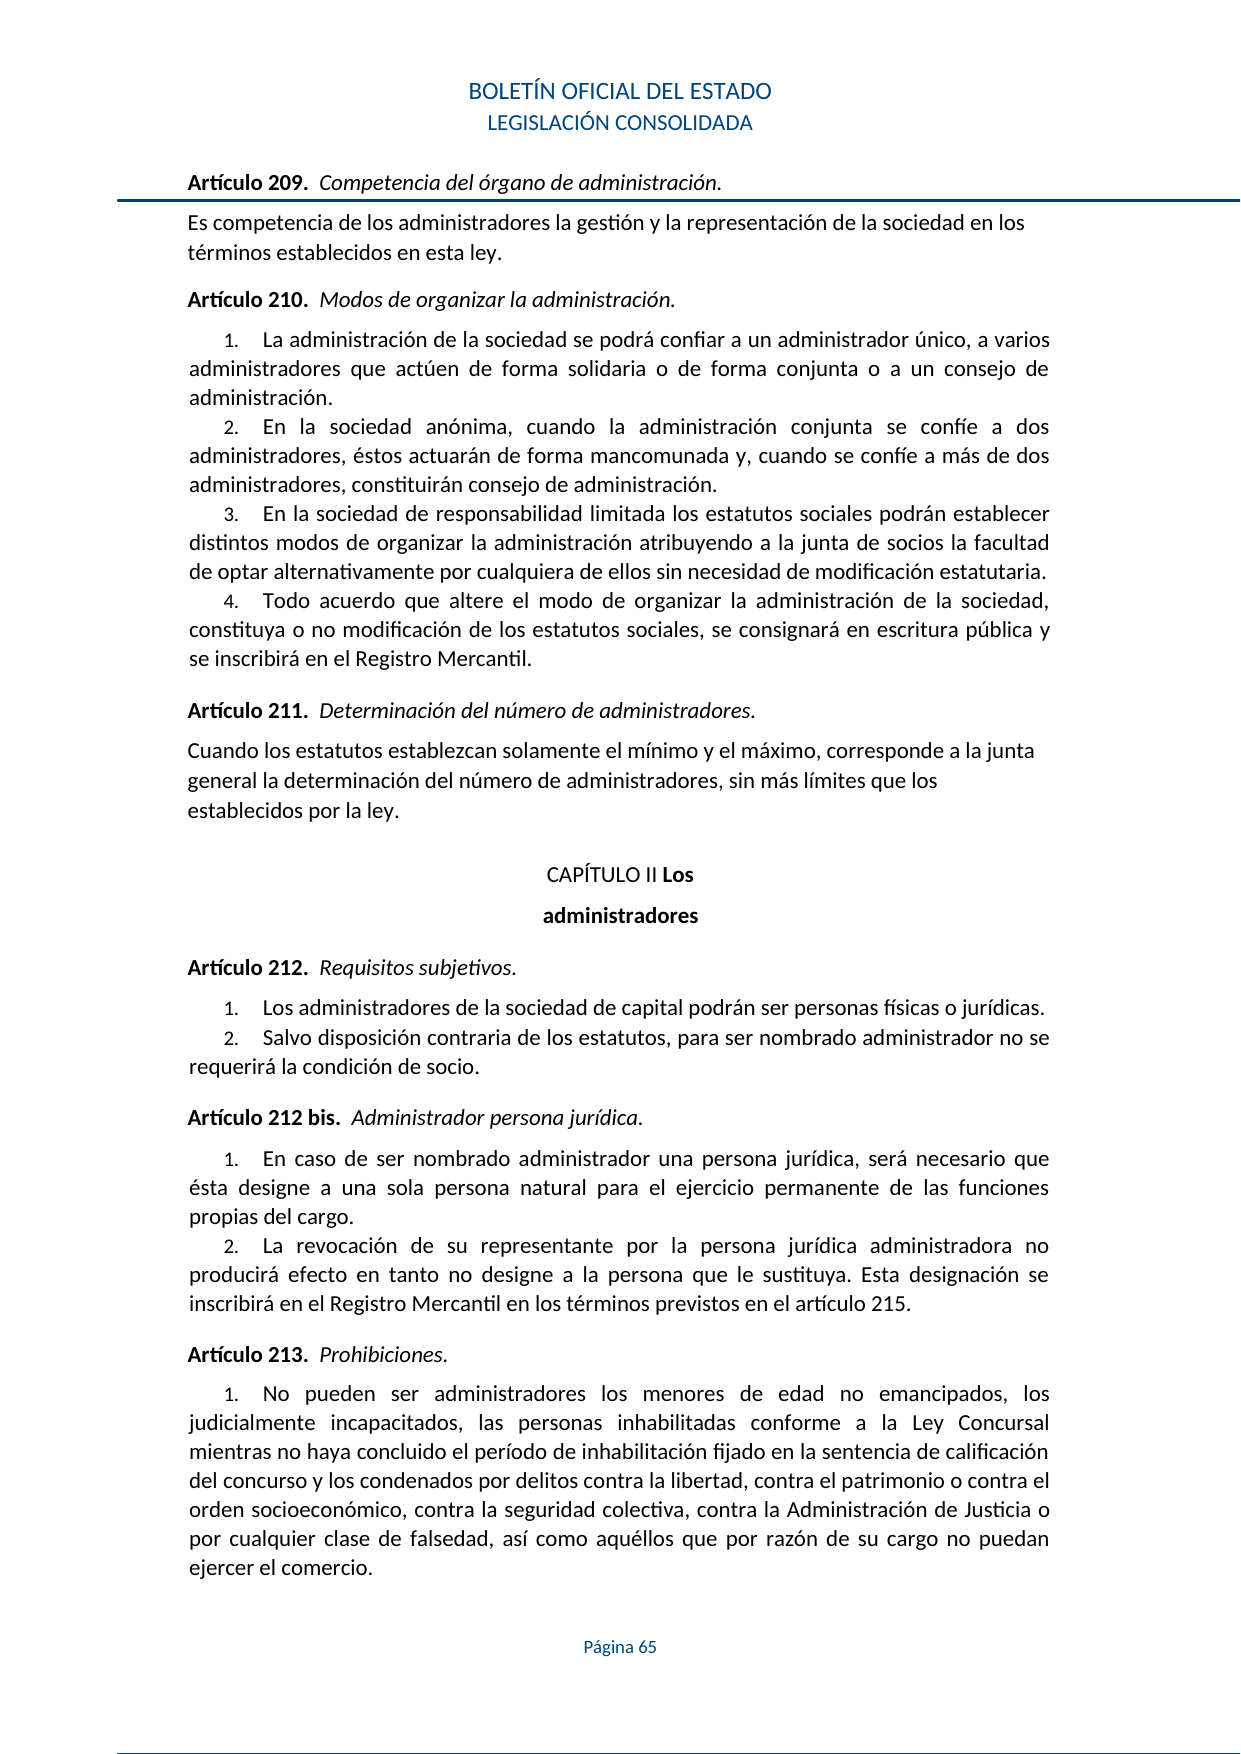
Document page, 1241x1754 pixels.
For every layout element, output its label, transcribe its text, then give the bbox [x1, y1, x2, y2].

list En la sociedad de responsabilidad limitada los estatutos sociales podrán establecer distintos modos de organizar la administración atribuyendo a la junta de socios la facultad de optar alternativamente por cualquiera de ellos sin necesidad de modificación estatutaria. [189, 499, 1051, 585]
text Artículo 209. Competencia del órgano de administración. [187, 168, 1051, 196]
list Los administradores de la sociedad de capital podrán ser personas físicas o jurídicas. [189, 993, 1051, 1021]
list Salvo disposición contraria de los estatutos, para ser nombrado administrador no se requerirá la condición de socio. [189, 1023, 1051, 1080]
text Artículo 212. Requisitos subjetivos. [187, 953, 1051, 981]
text Artículo 210. Modos de organizar la administración. [187, 285, 1051, 313]
list En caso de ser nombrado administrador una persona jurídica, será necesario que ésta designe a una sola persona natural para el ejercicio permanente de las funciones propias del cargo. [189, 1144, 1051, 1230]
text Cuando los estatutos establezcan solamente el mínimo y el máximo, corresponde a la junta general la determinación del número de administradores, sin más límites que los establecidos por la ley. [187, 736, 1051, 824]
text Es competencia de los administradores la gestión y la representación de la sociedad en los términos establecidos en esta ley. [187, 208, 1051, 266]
text CAPÍTULO II Los administradores [518, 860, 723, 929]
list La revocación de su representante por la persona jurídica administradora no producirá efecto en tanto no designe a la persona que le sustituya. Esta designación se inscribirá en el Registro Mercantil en los términos previstos en el artículo 215. [189, 1231, 1051, 1317]
text Artículo 213. Prohibiciones. [187, 1340, 1051, 1368]
list Todo acuerdo que altere el modo de organizar la administración de la sociedad, constituya o no modificación de los estatutos sociales, se consignará en escritura pública y se inscribirá en el Registro Mercantil. [189, 587, 1051, 672]
text Artículo 212 bis. Administrador persona jurídica. [187, 1103, 1051, 1132]
text Artículo 211. Determinación del número de administradores. [187, 696, 1051, 724]
list En la sociedad anónima, cuando la administración conjunta se confíe a dos administradores, éstos actuarán de forma mancomunada y, cuando se confíe a más de dos administradores, constituirán consejo de administración. [189, 412, 1051, 498]
list La administración de la sociedad se podrá confiar a un administrador único, a varios administradores que actúen de forma solidaria o de forma conjunta o a un consejo de administración. [189, 325, 1051, 411]
list No pueden ser administradores los menores de edad no emancipados, los judicialmente incapacitados, las personas inhabilitadas conforme a la Ley Concursal mientras no haya concluido el período de inhabilitación fijado en la sentencia de calificación del concurso y los condenados por delitos contra la libertad, contra el patrimonio o contra el orden socioeconómico, contra la seguridad colectiva, contra la Administración de Justicia o por cualquier clase de falsedad, así como aquéllos que por razón de su cargo no puedan ejercer el comercio. [189, 1379, 1051, 1581]
